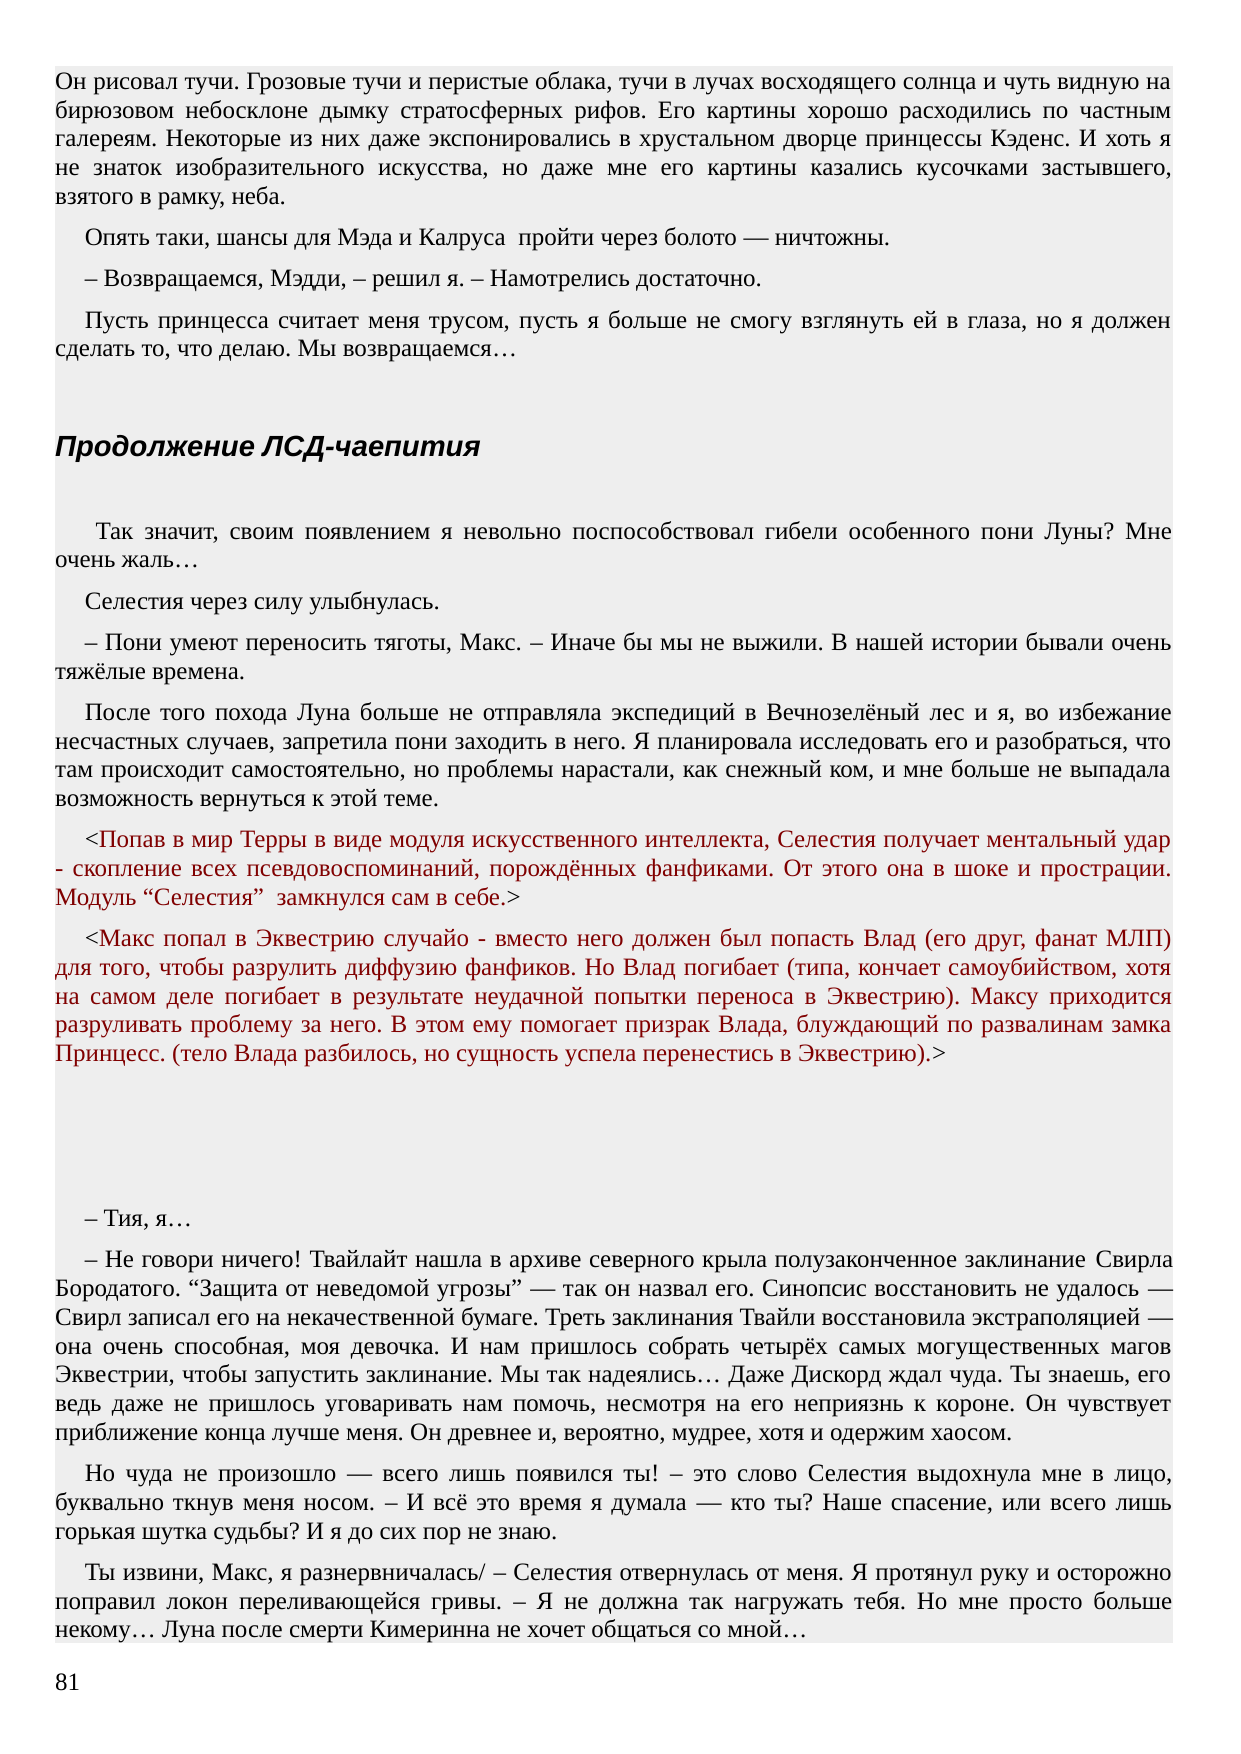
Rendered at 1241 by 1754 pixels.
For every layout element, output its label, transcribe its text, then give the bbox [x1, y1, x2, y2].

text – Пони умеют переносить тяготы, Макс. – Иначе бы мы не выжили. В нашей истории бывали очень тяжёлые времена. [55, 627, 1173, 684]
text После того похода Луна больше не отправляла экспедиций в Вечнозелёный лес и я, во избежание несчастных случаев, запретила пони заходить в него. Я планировала исследовать его и разобраться, что там происходит самостоятельно, но проблемы нарастали, как снежный ком, и мне больше не выпадала возможность вернуться к этой теме. [55, 697, 1173, 812]
text Так значит, своим появлением я невольно поспособствовал гибели особенного пони Луны? Мне очень жаль… [55, 516, 1173, 573]
text Но чуда не произошло — всего лишь появился ты! – это слово Селестия выдохнула мне в лицо, буквально ткнув меня носом. – И всё это время я думала — кто ты? Наше спасение, или всего лишь горькая шутка судьбы? И я до сих пор не знаю. [55, 1458, 1173, 1544]
text Пусть принцесса считает меня трусом, пусть я больше не смогу взглянуть ей в глаза, но я должен сделать то, что делаю. Мы возвращаемся… [55, 305, 1173, 362]
text – Возвращаемся, Мэдди, – решил я. – Намотрелись достаточно. [55, 263, 1173, 292]
text Селестия через силу улыбнулась. [55, 586, 1173, 614]
text Он рисовал тучи. Грозовые тучи и перистые облака, тучи в лучах восходящего солнца и чуть видную на бирюзовом небосклоне дымку стратосферных рифов. Его картины хорошо расходились по частным галереям. Некоторые из них даже экспонировались в хрустальном дворце принцессы Кэденс. И хоть я не знаток изобразительного искусства, но даже мне его картины казались кусочками застывшего, взятого в рамку, неба. [55, 66, 1173, 210]
subtitle Продолжение ЛСД-чаепития [55, 428, 1173, 462]
text – Тия, я… [55, 1203, 1173, 1232]
text <Попав в мир Терры в виде модуля искусственного интеллекта, Селестия получает ментальный удар - скопление всех псевдовоспоминаний, порождённых фанфиками. От этого она в шоке и прострации. Модуль “Селестия” замкнулся сам в себе.> [55, 824, 1173, 911]
text <Макс попал в Эквестрию случайо - вместо него должен был попасть Влад (его друг, фанат МЛП) для того, чтобы разрулить диффузию фанфиков. Но Влад погибает (типа, кончает самоубийством, хотя на самом деле погибает в результате неудачной попытки переноса в Эквестрию). Максу приходится разруливать проблему за него. В этом ему помогает призрак Влада, блуждающий по развалинам замка Принцесс. (тело Влада разбилось, но сущность успела перенестись в Эквестрию).> [55, 923, 1173, 1067]
text Ты извини, Макс, я разнервничалась/ – Селестия отвернулась от меня. Я протянул руку и осторожно поправил локон переливающейся гривы. – Я не должна так нагружать тебя. Но мне просто больше некому… Луна после смерти Кимеринна не хочет общаться со мной… [55, 1557, 1173, 1643]
text – Не говори ничего! Твайлайт нашла в архиве северного крыла полузаконченное заклинание Cвирла Бородатого. “Защита от неведомой угрозы” — так он назвал его. Синопсис восстановить не удалось — Свирл записал его на некачественной бумаге. Треть заклинания Твайли восстановила экстраполяцией — она очень способная, моя девочка. И нам пришлось собрать четырёх самых могущественных магов Эквестрии, чтобы запустить заклинание. Мы так надеялись… Даже Дискорд ждал чуда. Ты знаешь, его ведь даже не пришлось уговаривать нам помочь, несмотря на его неприязнь к короне. Он чувствует приближение конца лучше меня. Он древнее и, вероятно, мудрее, хотя и одержим хаосом. [55, 1244, 1173, 1446]
text Опять таки, шансы для Мэда и Калруса пройти через болото — ничтожны. [55, 222, 1173, 251]
